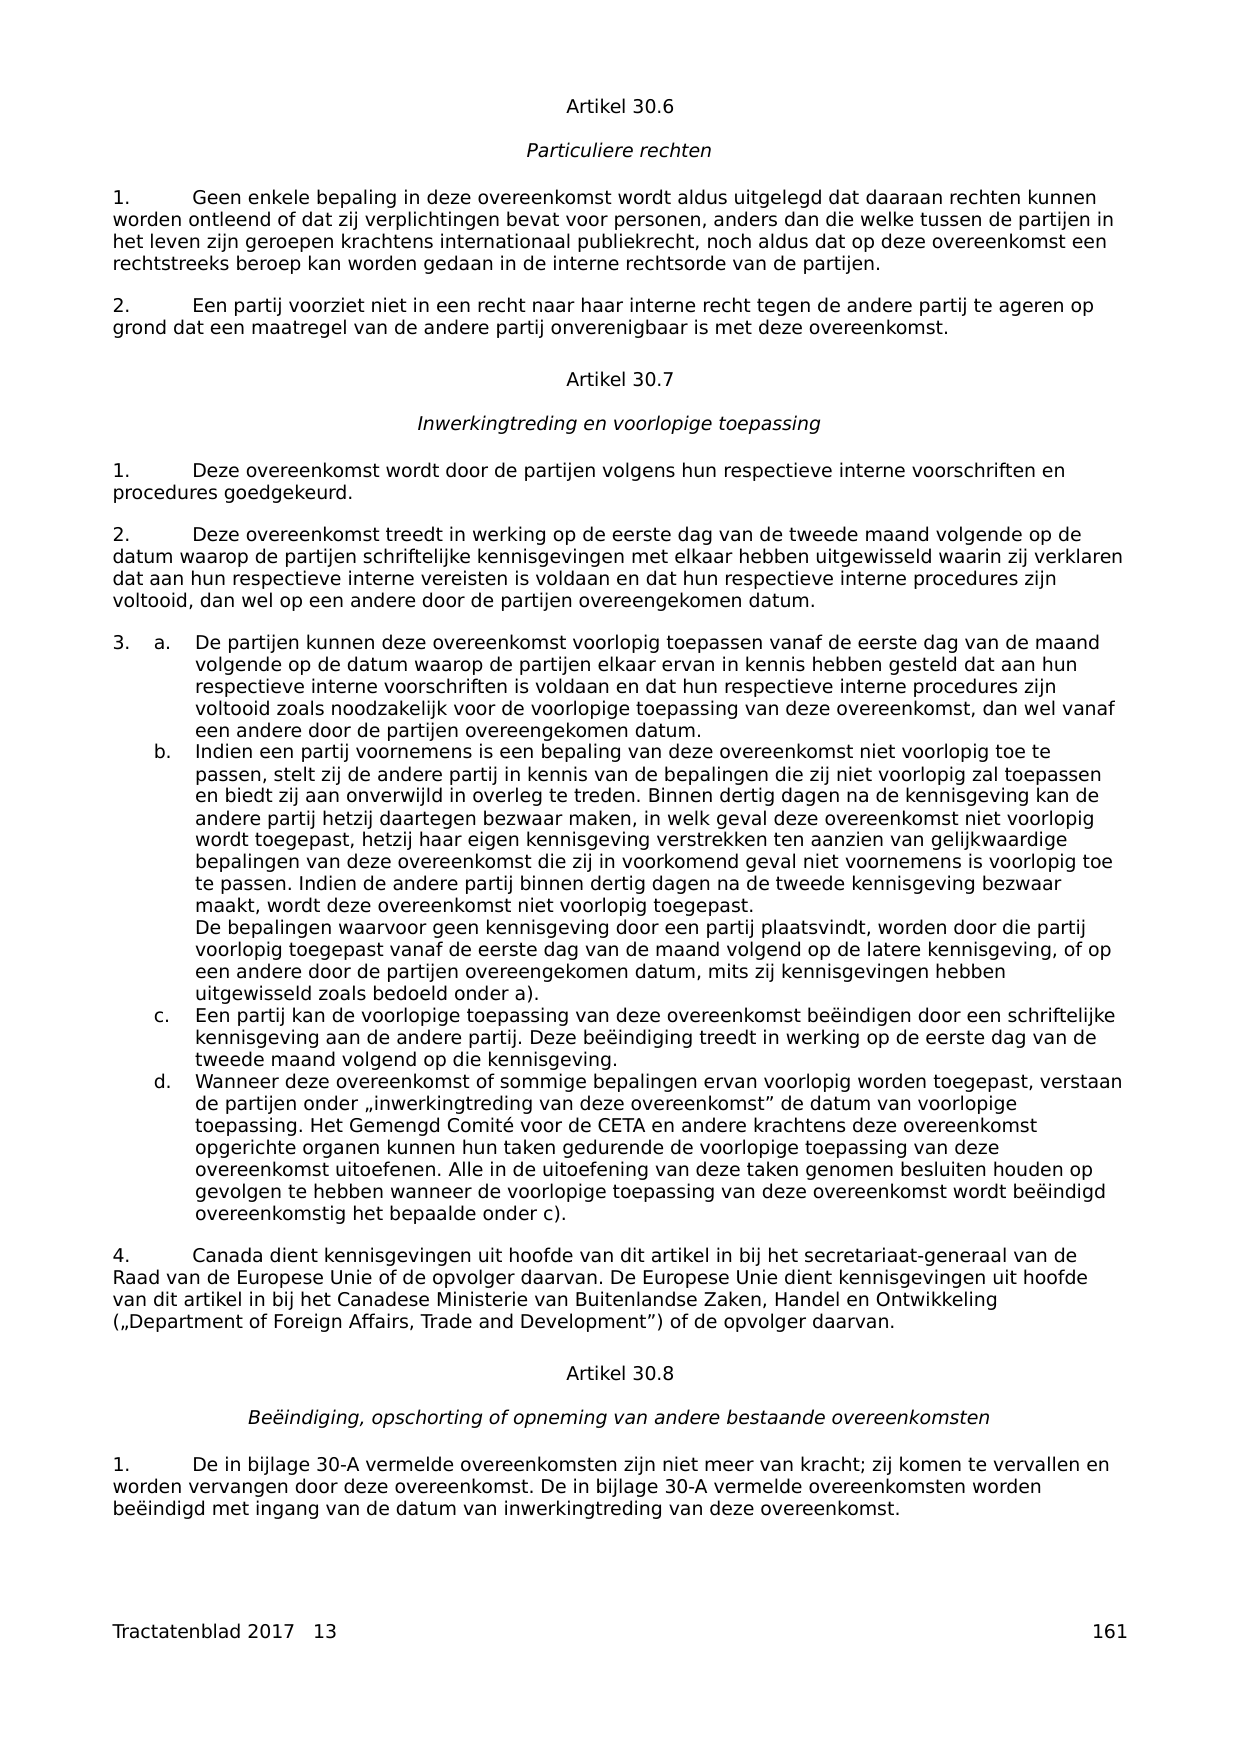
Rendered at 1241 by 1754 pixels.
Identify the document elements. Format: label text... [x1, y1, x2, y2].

text c. Een partij kan de voorlopige toepassing van deze overeenkomst beëindigen door een schriftelijke kennisgeving aan de andere partij. Deze beëindiging treedt in werking op de eerste dag van de tweede maand volgend op die kennisgeving. [153, 1005, 1128, 1071]
text 1. Deze overeenkomst wordt door de partijen volgens hun respectieve interne voorschriften en procedures goedgekeurd. [112, 460, 1128, 504]
text 2. Een partij voorziet niet in een recht naar haar interne recht tegen de andere partij te ageren op grond dat een maatregel van de andere partij onverenigbaar is met deze overeenkomst. [112, 295, 1128, 339]
text 1. Geen enkele bepaling in deze overeenkomst wordt aldus uitgelegd dat daaraan rechten kunnen worden ontleend of dat zij verplichtingen bevat voor personen, anders dan die welke tussen de partijen in het leven zijn geroepen krachtens internationaal publiekrecht, noch aldus dat op deze overeenkomst een rechtstreeks beroep kan worden gedaan in de interne rechtsorde van de partijen. [112, 187, 1128, 275]
text 2. Deze overeenkomst treedt in werking op de eerste dag van de tweede maand volgende op de datum waarop de partijen schriftelijke kennisgevingen met elkaar hebben uitgewisseld waarin zij verklaren dat aan hun respectieve interne vereisten is voldaan en dat hun respectieve interne procedures zijn voltooid, dan wel op een andere door de partijen overeengekomen datum. [112, 524, 1128, 612]
text De bepalingen waarvoor geen kennisgeving door een partij plaatsvindt, worden door die partij voorlopig toegepast vanaf de eerste dag van de maand volgend op de latere kennisgeving, of op een andere door de partijen overeengekomen datum, mits zij kennisgevingen hebben uitgewisseld zoals bedoeld onder a). [195, 917, 1128, 1005]
text 3. a. De partijen kunnen deze overeenkomst voorlopig toepassen vanaf de eerste dag van de maand volgende op de datum waarop de partijen elkaar ervan in kennis hebben gesteld dat aan hun respectieve interne voorschriften is voldaan en dat hun respectieve interne procedures zijn voltooid zoals noodzakelijk voor de voorlopige toepassing van deze overeenkomst, dan wel vanaf een andere door de partijen overeengekomen datum. [112, 632, 1128, 741]
subtitle Artikel 30.8 Beëindiging, opschorting of opneming van andere bestaande overeenkomsten [112, 1363, 1128, 1429]
text 1. De in bijlage 30-A vermelde overeenkomsten zijn niet meer van kracht; zij komen te vervallen en worden vervangen door deze overeenkomst. De in bijlage 30-A vermelde overeenkomsten worden beëindigd met ingang van de datum van inwerkingtreding van deze overeenkomst. [112, 1454, 1128, 1520]
text 4. Canada dient kennisgevingen uit hoofde van dit artikel in bij het secretariaat-generaal van de Raad van de Europese Unie of de opvolger daarvan. De Europese Unie dient kennisgevingen uit hoofde van dit artikel in bij het Canadese Ministerie van Buitenlandse Zaken, Handel en Ontwikkeling („Department of Foreign Affairs, Trade and Development”) of de opvolger daarvan. [112, 1245, 1128, 1333]
text d. Wanneer deze overeenkomst of sommige bepalingen ervan voorlopig worden toegepast, verstaan de partijen onder „inwerkingtreding van deze overeenkomst” de datum van voorlopige toepassing. Het Gemengd Comité voor de CETA en andere krachtens deze overeenkomst opgerichte organen kunnen hun taken gedurende de voorlopige toepassing van deze overeenkomst uitoefenen. Alle in de uitoefening van deze taken genomen besluiten houden op gevolgen te hebben wanneer de voorlopige toepassing van deze overeenkomst wordt beëindigd overeenkomstig het bepaalde onder c). [153, 1071, 1128, 1225]
subtitle Artikel 30.7 Inwerkingtreding en voorlopige toepassing [112, 369, 1128, 435]
subtitle Artikel 30.6 Particuliere rechten [112, 96, 1128, 162]
text b. Indien een partij voornemens is een bepaling van deze overeenkomst niet voorlopig toe te passen, stelt zij de andere partij in kennis van de bepalingen die zij niet voorlopig zal toepassen en biedt zij aan onverwijld in overleg te treden. Binnen dertig dagen na de kennisgeving kan de andere partij hetzij daartegen bezwaar maken, in welk geval deze overeenkomst niet voorlopig wordt toegepast, hetzij haar eigen kennisgeving verstrekken ten aanzien van gelijkwaardige bepalingen van deze overeenkomst die zij in voorkomend geval niet voornemens is voorlopig toe te passen. Indien de andere partij binnen dertig dagen na de tweede kennisgeving bezwaar maakt, wordt deze overeenkomst niet voorlopig toegepast. [153, 741, 1128, 917]
